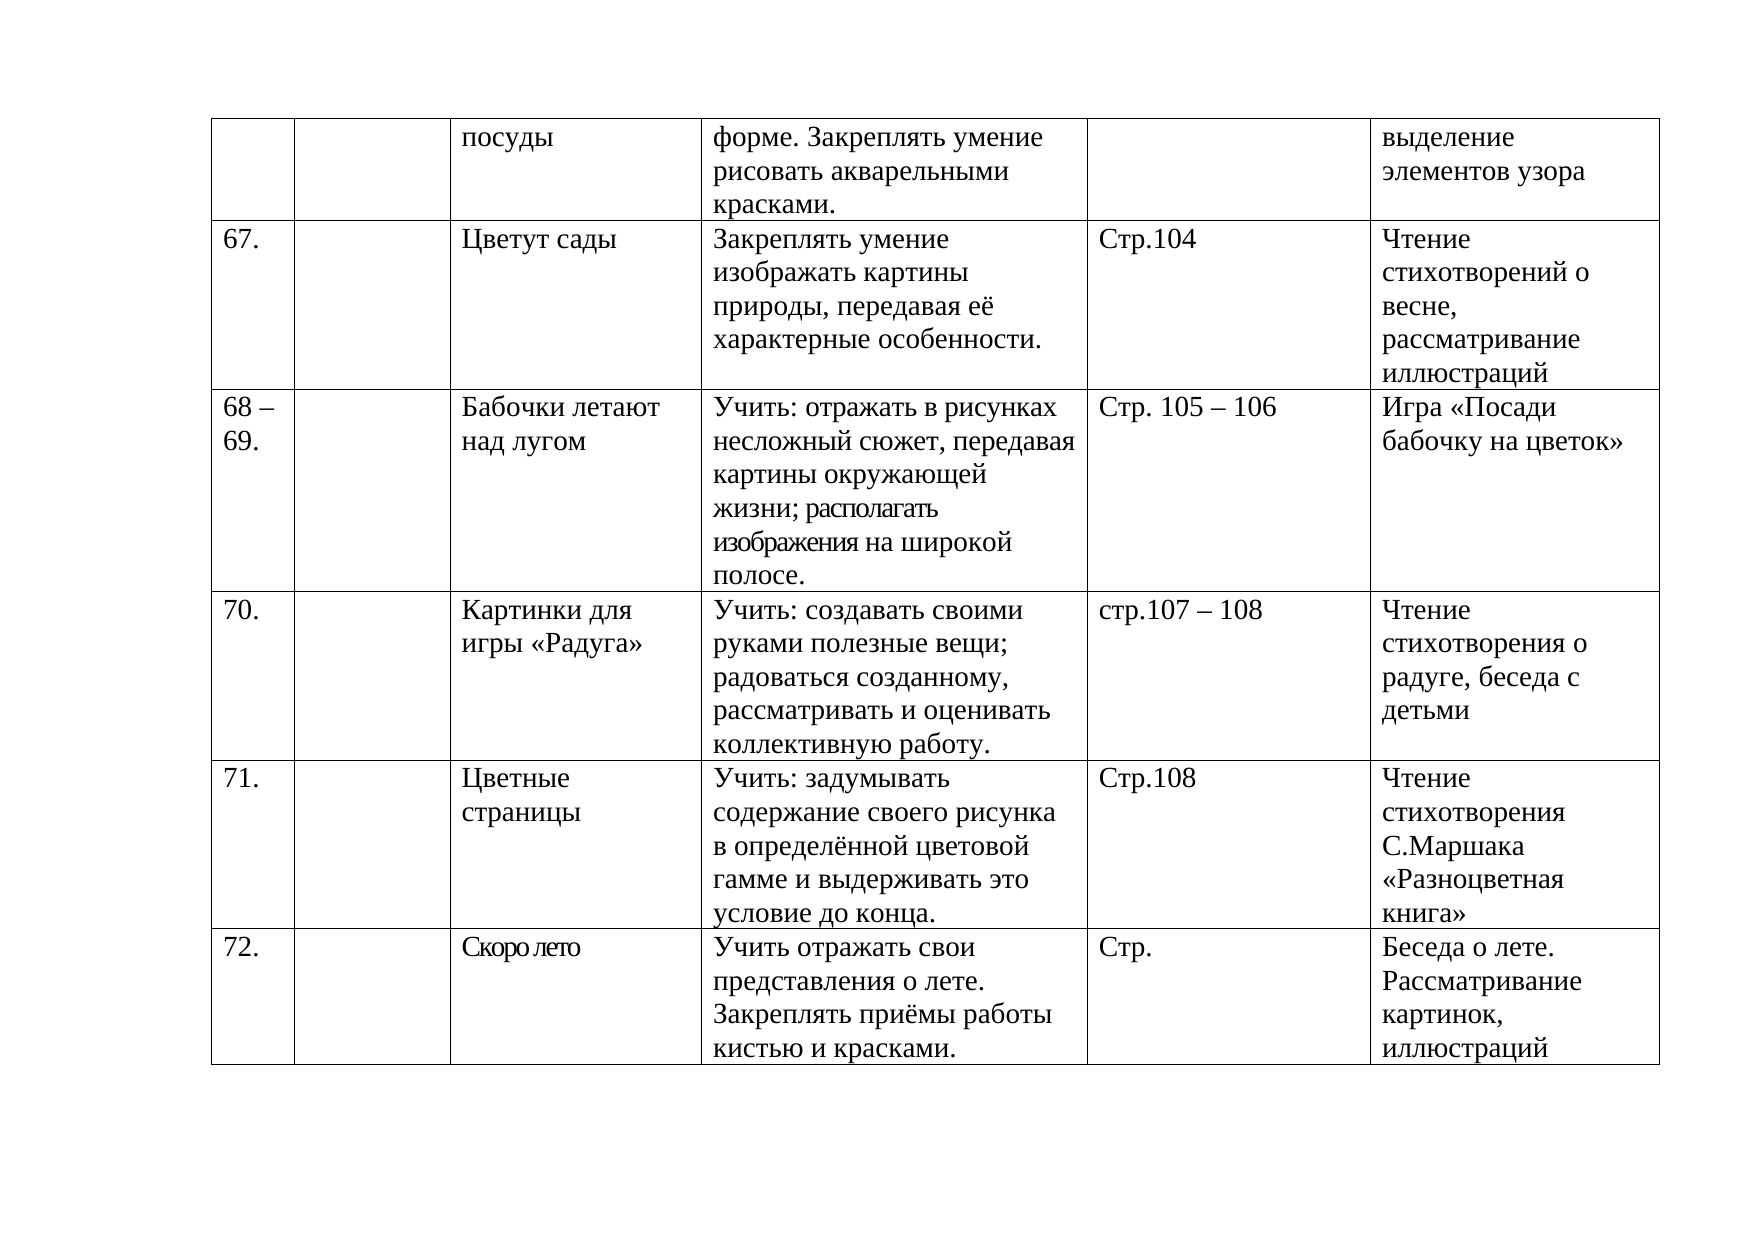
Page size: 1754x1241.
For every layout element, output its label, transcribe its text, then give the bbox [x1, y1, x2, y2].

table_cell 67. [212, 221, 294, 388]
table_cell [177, 118, 200, 1064]
table_cell Стр.104 [1088, 221, 1370, 388]
table_cell [295, 761, 450, 928]
table_cell Скоро лето [451, 929, 701, 1063]
table_cell выделение элементов узора [1371, 119, 1659, 220]
table_cell Игра «Посади бабочку на цветок» [1371, 390, 1659, 591]
table_cell Закреплять умение изображать картины природы, передавая её характерные особенности. [702, 221, 1087, 388]
table_cell Картинки для игры «Радуга» [451, 592, 701, 759]
table_cell Учить отражать свои представления о лете. Закреплять приёмы работы кистью и красками. [702, 929, 1087, 1063]
table_cell Цветные страницы [451, 761, 701, 928]
table_cell [212, 119, 294, 220]
table_cell 71. [212, 761, 294, 928]
table_cell [295, 221, 450, 388]
table_cell 68 – 69. [212, 390, 294, 591]
table_cell [295, 390, 450, 591]
table_cell Стр. [1088, 929, 1370, 1063]
table_cell Цветут сады [451, 221, 701, 388]
table_cell Беседа о лете. Рассматривание картинок, иллюстраций [1371, 929, 1659, 1063]
table_cell [1660, 118, 1665, 1064]
table_cell Стр.108 [1088, 761, 1370, 928]
table_cell Учить: создавать своими руками полезные вещи; радоваться созданному, рассматривать и оценивать коллективную работу. [702, 592, 1087, 759]
table_cell форме. Закреплять умение рисовать акварельными красками. [702, 119, 1087, 220]
table_cell [1088, 119, 1370, 220]
table_cell [200, 118, 211, 1064]
table_cell посуды [451, 119, 701, 220]
table_cell Учить: отражать в рисунках несложный сюжет, передавая картины окру­жающей жизни; располагать изображения на широкой полосе. [702, 390, 1087, 591]
table_cell Чтение стихотворений о весне, рассматривание иллюстраций [1371, 221, 1659, 388]
table_cell 70. [212, 592, 294, 759]
table_cell Чтение стихотворения о радуге, беседа с детьми [1371, 592, 1659, 759]
table_cell Бабочки летают над лугом [451, 390, 701, 591]
table_cell стр.107 – 108 [1088, 592, 1370, 759]
table_cell [295, 119, 450, 220]
table_cell [1665, 118, 1688, 1064]
table_cell [295, 929, 450, 1063]
table_cell Чтение стихотворения С.Маршака «Разноцветная книга» [1371, 761, 1659, 928]
table_cell Стр. 105 – 106 [1088, 390, 1370, 591]
table_cell Учить: задумывать содержание своего рисунка в определённой цветовой гамме и выдерживать это условие до конца. [702, 761, 1087, 928]
table_cell 72. [212, 929, 294, 1063]
table_cell [295, 592, 450, 759]
